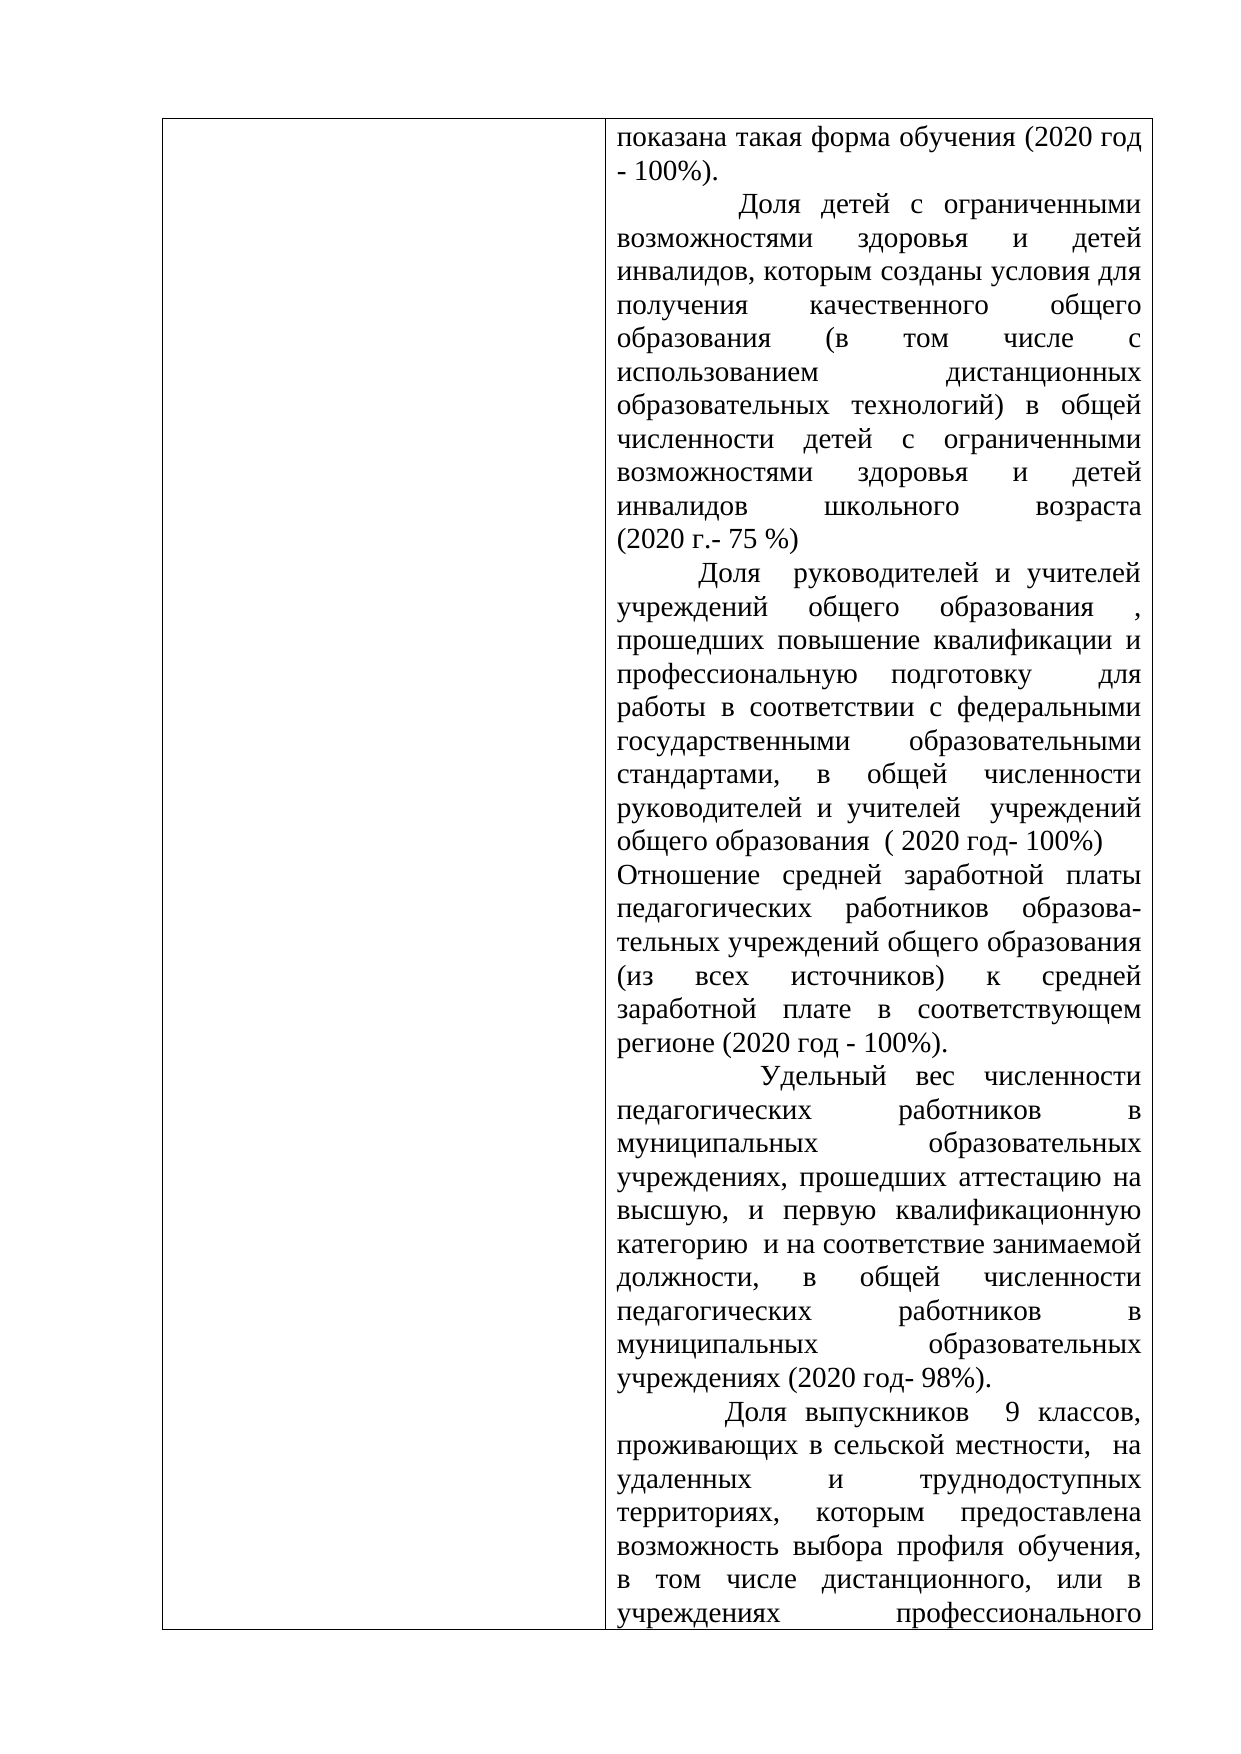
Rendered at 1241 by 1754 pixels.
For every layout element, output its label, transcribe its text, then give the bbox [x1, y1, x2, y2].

table_cell [163, 119, 605, 1628]
table_cell показана такая форма обучения (2020 год - 100%). Доля детей с ограниченными возможностями здоровья и детей инвалидов, которым созданы условия для получения качественного общего образования (в том числе с использованием дистанционных образовательных технологий) в общей численности детей с ограниченными возможностями здоровья и детей инвалидов школьного возраста (2020 г.- 75 %) Доля руководителей и учителей учреждений общего образования , прошедших повышение квалификации и профессиональную подготовку для работы в соответствии с федеральными государственными образовательными стандартами, в общей численности руководителей и учителей учреждений общего образования ( 2020 год- 100%) Отношение средней заработной платы педагогических работников образова-тельных учреждений общего образования (из всех источников) к средней заработной плате в соответствующем регионе (2020 год - 100%). Удельный вес численности педагогических работников в муниципальных образовательных учреждениях, прошедших аттестацию на высшую, и первую квалификационную категорию и на соответствие занимаемой должности, в общей численности педагогических работников в муниципальных образовательных учреждениях (2020 год- 98%). Доля выпускников 9 классов, проживающих в сельской местности, на удаленных и труднодоступных территориях, которым предоставлена возможность выбора профиля обучения, в том числе дистанционного, или в учреждениях профессионального [606, 119, 1152, 1628]
